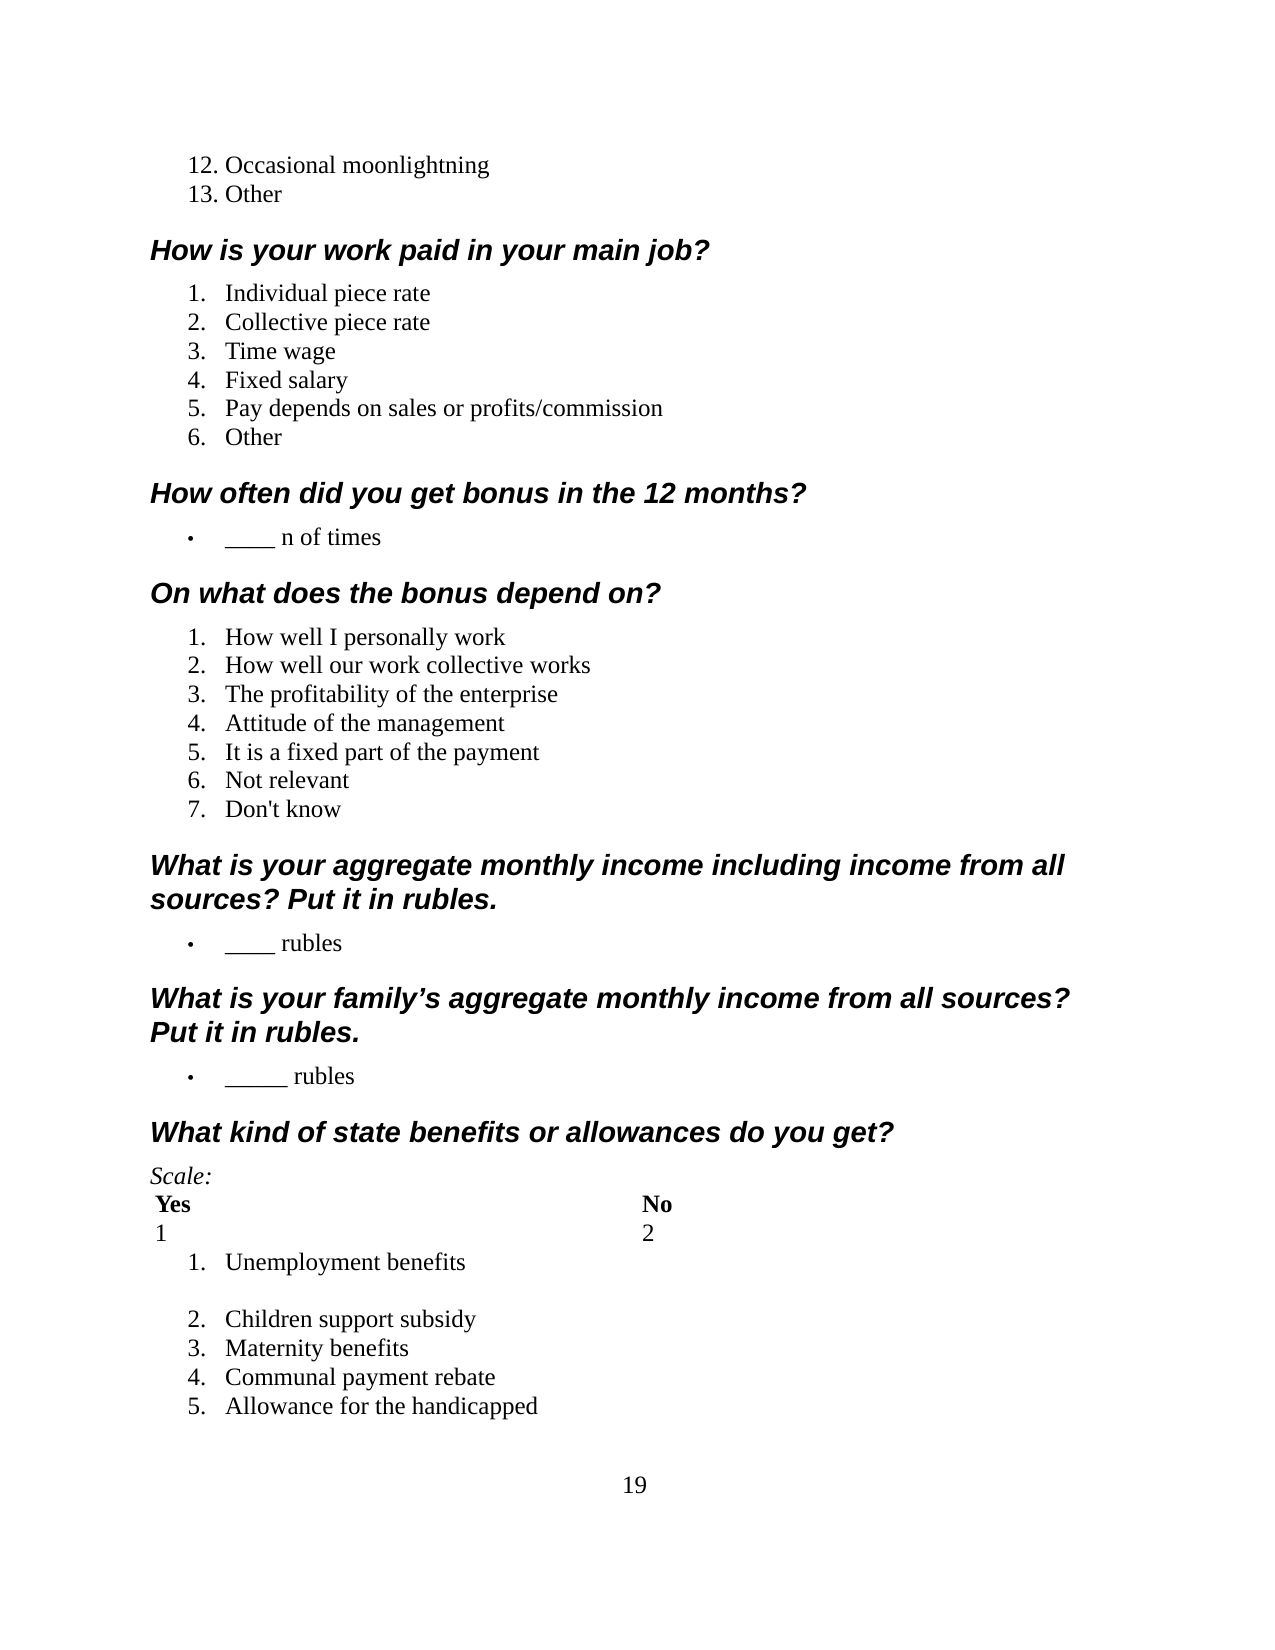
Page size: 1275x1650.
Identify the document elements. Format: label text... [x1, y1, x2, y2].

list Don't know [187, 794, 1125, 823]
subtitle What kind of state benefits or allowances do you get? [150, 1115, 1125, 1148]
table_header Yes [150, 1190, 637, 1218]
list Unemployment benefits [187, 1247, 1125, 1304]
list Occasional moonlightning [187, 150, 1125, 179]
list How well I personally work [187, 622, 1125, 651]
subtitle What is your aggregate monthly income including income from all sources? Put it in rubles. [150, 848, 1125, 915]
text Scale: [150, 1161, 1125, 1189]
table_header No [638, 1190, 1125, 1218]
list Allowance for the handicapped [187, 1391, 1125, 1419]
table_cell 1 [150, 1218, 637, 1247]
list Attitude of the management [187, 708, 1125, 737]
table_cell 2 [638, 1218, 1125, 1247]
subtitle How is your work paid in your main job? [150, 232, 1125, 266]
list It is a fixed part of the payment [187, 737, 1125, 766]
subtitle What is your family’s aggregate monthly income from all sources? Put it in rubles. [150, 981, 1125, 1048]
list Time wage [187, 336, 1125, 365]
list Maternity benefits [187, 1333, 1125, 1362]
subtitle How often did you get bonus in the 12 months? [150, 476, 1125, 509]
list Fixed salary [187, 365, 1125, 393]
list Other [187, 179, 1125, 207]
list _____ rubles [187, 1061, 1125, 1090]
list Communal payment rebate [187, 1362, 1125, 1391]
list Other [187, 422, 1125, 451]
list ____ n of times [187, 522, 1125, 551]
list Individual piece rate [187, 278, 1125, 307]
list Children support subsidy [187, 1304, 1125, 1333]
list Pay depends on sales or profits/commission [187, 393, 1125, 422]
list How well our work collective works [187, 651, 1125, 679]
list Not relevant [187, 766, 1125, 794]
subtitle On what does the bonus depend on? [150, 576, 1125, 609]
list Collective piece rate [187, 307, 1125, 336]
list ____ rubles [187, 928, 1125, 956]
list The profitability of the enterprise [187, 679, 1125, 708]
